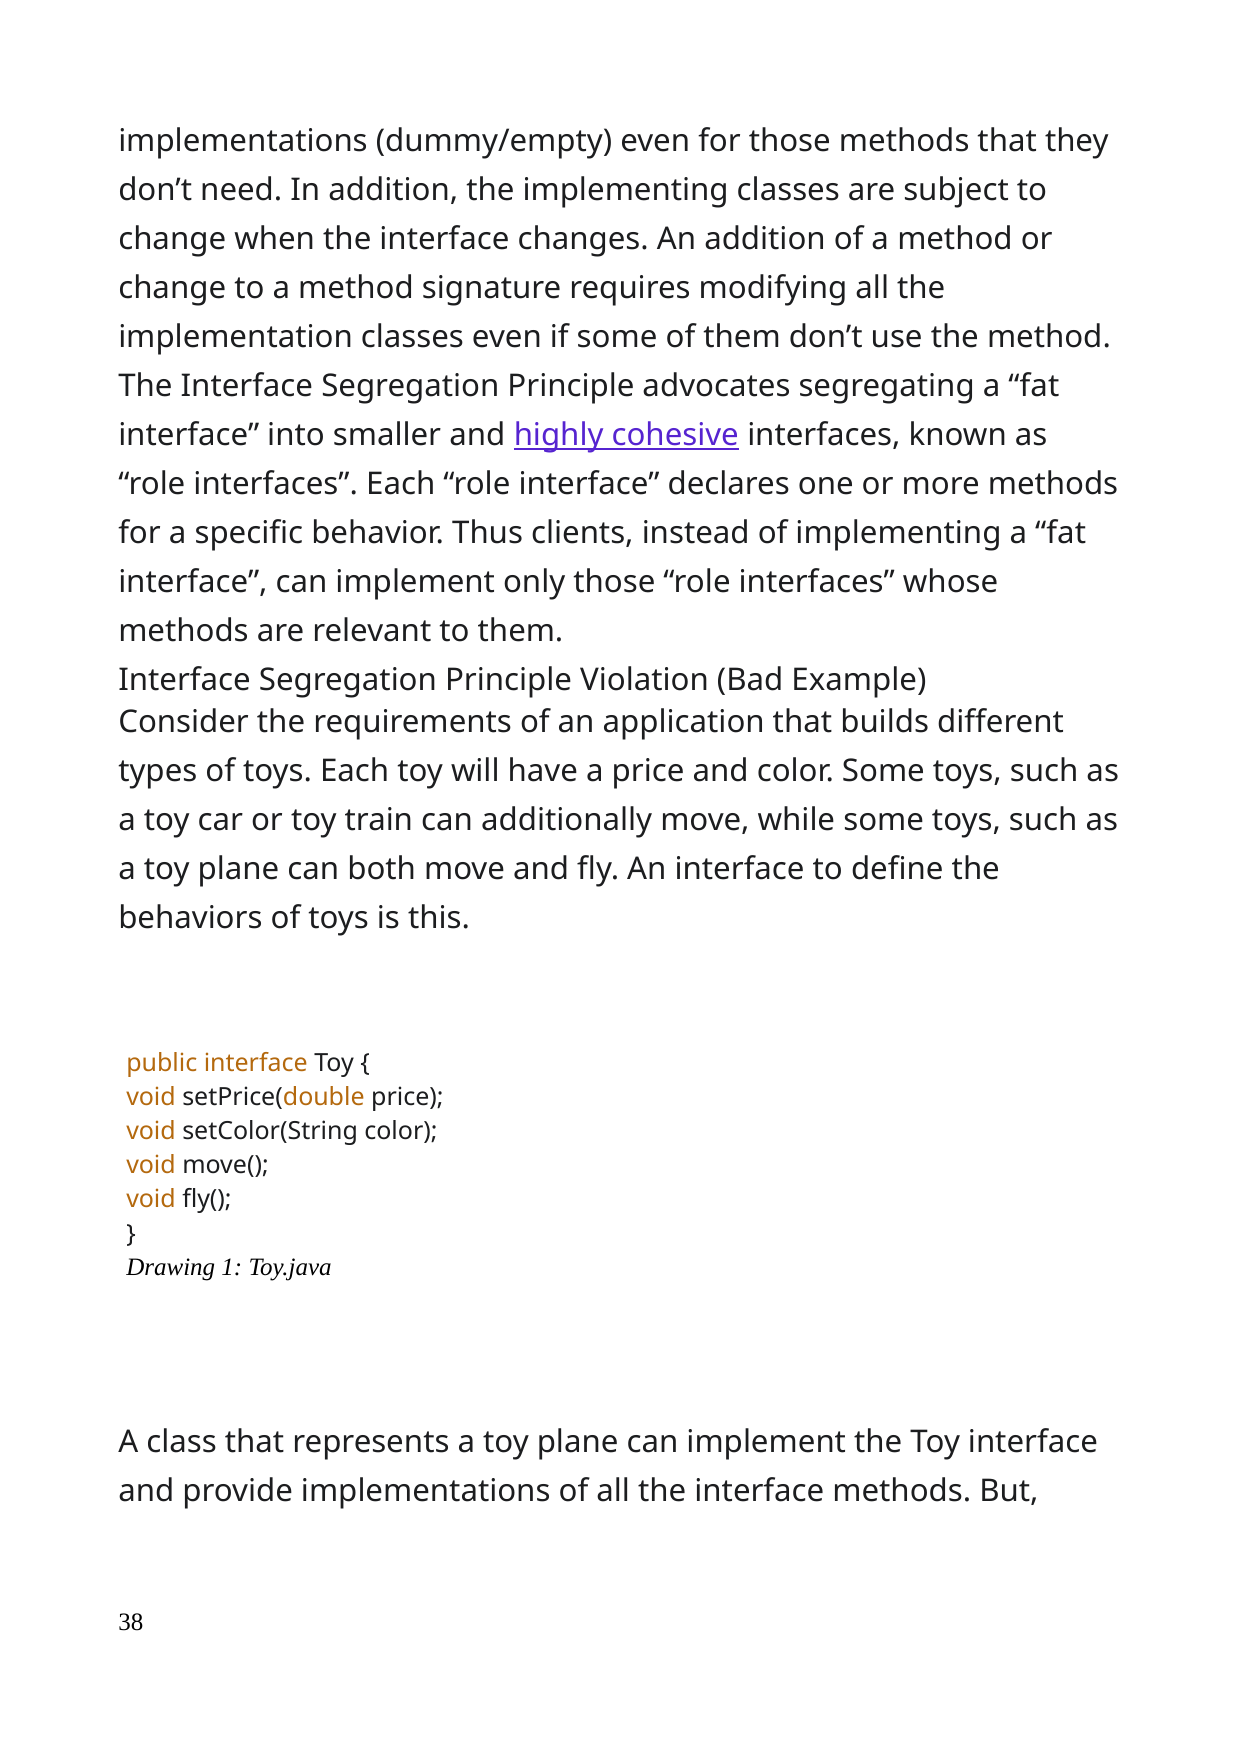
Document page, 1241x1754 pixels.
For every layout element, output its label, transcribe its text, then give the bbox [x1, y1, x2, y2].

subtitle Interface Segregation Principle Violation (Bad Example) [118, 657, 1122, 699]
text implementations (dummy/empty) even for those methods that they don’t need. In addition, the implementing classes are subject to change when the interface changes. An addition of a method or change to a method signature requires modifying all the implementation classes even if some of them don’t use the method. [118, 118, 1122, 357]
text Consider the requirements of an application that builds different types of toys. Each toy will have a price and color. Some toys, such as a toy car or toy train can additionally move, while some toys, such as a toy plane can both move and fly. An interface to define the behaviors of toys is this. [118, 699, 1122, 938]
text A class that represents a toy plane can implement the Toy interface and provide implementations of all the interface methods. But, [118, 1419, 1122, 1511]
text The Interface Segregation Principle advocates segregating a “fat interface” into smaller and highly cohesive interfaces, known as “role interfaces”. Each “role interface” declares one or more methods for a specific behavior. Thus clients, instead of implementing a “fat interface”, can implement only those “role interfaces” whose methods are relevant to them. [118, 363, 1122, 650]
text Drawing 1: Toy.java [126, 1057, 1102, 1280]
